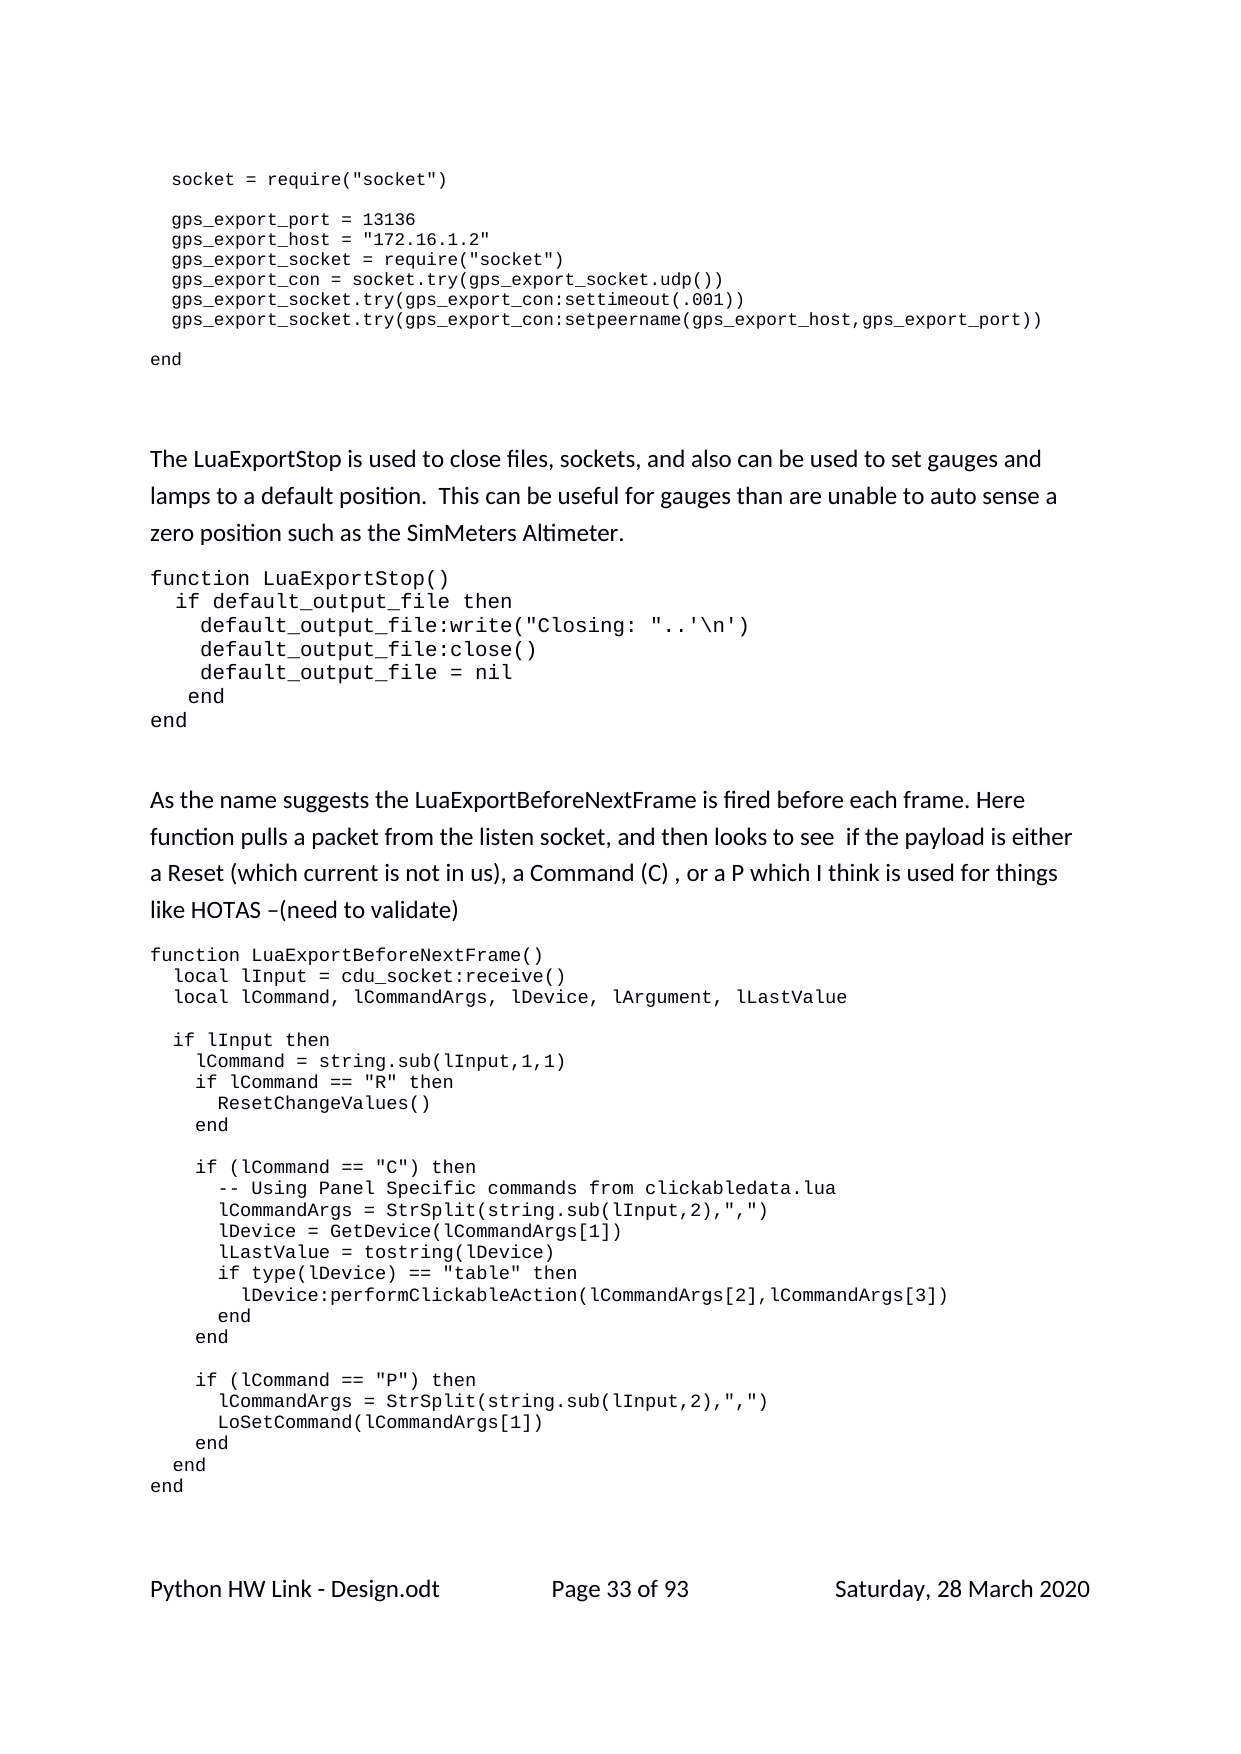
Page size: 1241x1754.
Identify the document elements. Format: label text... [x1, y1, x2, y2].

text lCommandArgs = StrSplit(string.sub(lInput,2),",") [150, 1392, 1090, 1413]
text if default_output_file then [150, 591, 1090, 615]
text function LuaExportBeforeNextFrame() [150, 945, 1090, 967]
text if lCommand == "R" then [150, 1073, 1090, 1094]
text if (lCommand == "C") then [150, 1158, 1090, 1179]
text default_output_file:close() [150, 639, 1090, 662]
text end [150, 1115, 1090, 1137]
text if lInput then [150, 1030, 1090, 1052]
text default_output_file:write("Closing: "..'\n') [150, 615, 1090, 639]
text socket = require("socket") [150, 170, 1090, 190]
text The LuaExportStop is used to close files, sockets, and also can be used to set gauges and lamps to a default position. This can be useful for gauges than are unable to auto sense a zero position such as the SimMeters Altimeter. [150, 443, 1090, 547]
text end [150, 1477, 1090, 1498]
text local lCommand, lCommandArgs, lDevice, lArgument, lLastValue [150, 988, 1090, 1009]
text gps_export_con = socket.try(gps_export_socket.udp()) [150, 271, 1090, 291]
text ResetChangeValues() [150, 1094, 1090, 1115]
text default_output_file = nil [150, 662, 1090, 686]
text gps_export_socket.try(gps_export_con:setpeername(gps_export_host,gps_export_port)) [150, 311, 1090, 331]
text gps_export_socket = require("socket") [150, 251, 1090, 271]
text As the name suggests the LuaExportBeforeNextFrame is fired before each frame. Here function pulls a packet from the listen socket, and then looks to see if the payload is either a Reset (which current is not in us), a Command (C) , or a P which I think is used for things like HOTAS –(need to validate) [150, 784, 1090, 925]
text end [150, 1434, 1090, 1455]
text end [150, 1328, 1090, 1349]
text gps_export_port = 13136 [150, 210, 1090, 230]
text lDevice:performClickableAction(lCommandArgs[2],lCommandArgs[3]) [150, 1285, 1090, 1307]
text gps_export_host = "172.16.1.2" [150, 230, 1090, 251]
text end [150, 1307, 1090, 1328]
text if type(lDevice) == "table" then [150, 1264, 1090, 1285]
text lLastValue = tostring(lDevice) [150, 1243, 1090, 1264]
text end [150, 351, 1090, 371]
text local lInput = cdu_socket:receive() [150, 967, 1090, 988]
text end [150, 1455, 1090, 1477]
text LoSetCommand(lCommandArgs[1]) [150, 1413, 1090, 1434]
text lCommandArgs = StrSplit(string.sub(lInput,2),",") [150, 1200, 1090, 1222]
text lDevice = GetDevice(lCommandArgs[1]) [150, 1222, 1090, 1243]
text lCommand = string.sub(lInput,1,1) [150, 1052, 1090, 1073]
text if (lCommand == "P") then [150, 1370, 1090, 1392]
text end [150, 686, 1090, 710]
text -- Using Panel Specific commands from clickabledata.lua [150, 1179, 1090, 1200]
text gps_export_socket.try(gps_export_con:settimeout(.001)) [150, 291, 1090, 311]
text end [150, 710, 1090, 733]
text function LuaExportStop() [150, 568, 1090, 591]
